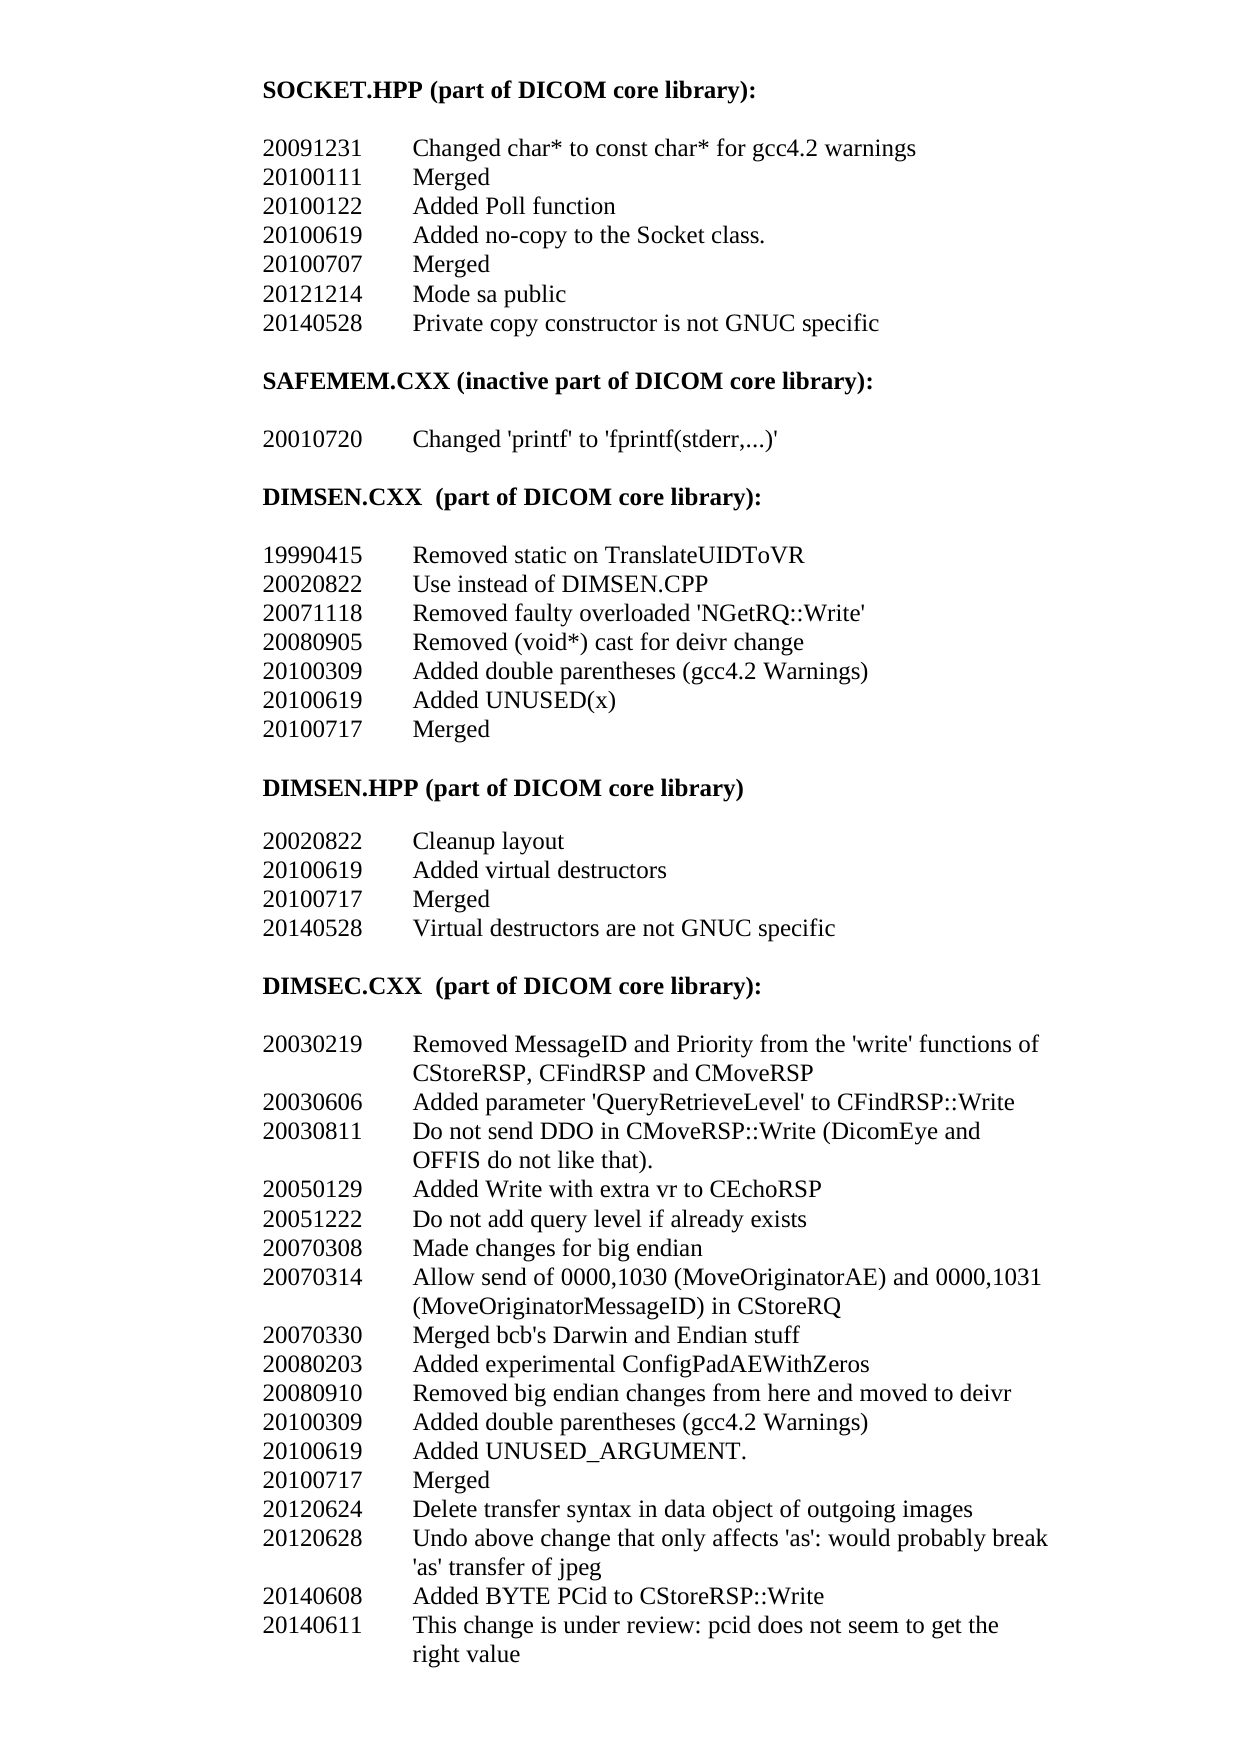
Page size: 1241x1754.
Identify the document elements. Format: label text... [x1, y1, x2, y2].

text SOCKET.HPP (part of DICOM core library): [187, 75, 1053, 104]
text 20030219 Removed MessageID and Priority from the 'write' functions of CStoreRSP, CFindRSP and CMoveRSP [187, 1029, 1053, 1087]
text 20100619 Added no-copy to the Socket class. [187, 220, 1053, 249]
text 20091231 Changed char* to const char* for gcc4.2 warnings [187, 133, 1053, 162]
text DIMSEC.CXX (part of DICOM core library): [187, 971, 1053, 1000]
text 20030811 Do not send DDO in CMoveRSP::Write (DicomEye and OFFIS do not like that). [187, 1116, 1053, 1174]
text DIMSEN.HPP (part of DICOM core library) [187, 772, 1053, 802]
text 20100717 Merged [187, 714, 1053, 743]
text 20030606 Added parameter 'QueryRetrieveLevel' to CFindRSP::Write [187, 1087, 1053, 1116]
text 20010720 Changed 'printf' to 'fprintf(stderr,...)' [187, 424, 1053, 453]
subtitle 20100717 Merged [187, 884, 1053, 913]
text 20140611 This change is under review: pcid does not seem to get the right value [187, 1610, 1053, 1668]
subtitle 20140528 Virtual destructors are not GNUC specific [262, 913, 1053, 942]
text 20120628 Undo above change that only affects 'as': would probably break 'as' transfer of jpeg [187, 1523, 1053, 1581]
text 20100111 Merged [187, 162, 1053, 191]
text SAFEMEM.CXX (inactive part of DICOM core library): [187, 366, 1053, 395]
text 20120624 Delete transfer syntax in data object of outgoing images [187, 1494, 1053, 1523]
text 20070308 Made changes for big endian [187, 1232, 1053, 1262]
text 19990415 Removed static on TranslateUIDToVR [187, 540, 1053, 569]
text 20070330 Merged bcb's Darwin and Endian stuff [187, 1320, 1053, 1349]
text 20070314 Allow send of 0000,1030 (MoveOriginatorAE) and 0000,1031 (MoveOriginatorMessageID) in CStoreRQ [187, 1262, 1053, 1320]
text 20051222 Do not add query level if already exists [187, 1203, 1053, 1232]
text 20100707 Merged [187, 249, 1053, 278]
text DIMSEN.CXX (part of DICOM core library): [187, 482, 1053, 511]
text 20080905 Removed (void*) cast for deivr change [187, 627, 1053, 656]
text 20071118 Removed faulty overloaded 'NGetRQ::Write' [187, 598, 1053, 627]
text 20100122 Added Poll function [187, 191, 1053, 220]
subtitle 20100619 Added virtual destructors [262, 855, 1053, 884]
text 20080910 Removed big endian changes from here and moved to deivr [187, 1378, 1053, 1407]
text 20100309 Added double parentheses (gcc4.2 Warnings) [187, 656, 1053, 685]
text 20100619 Added UNUSED(x) [187, 685, 1053, 714]
text 20100717 Merged [187, 1465, 1053, 1494]
text 20100309 Added double parentheses (gcc4.2 Warnings) [187, 1407, 1053, 1436]
text 20080203 Added experimental ConfigPadAEWithZeros [187, 1349, 1053, 1378]
subtitle 20020822 Cleanup layout [187, 826, 1053, 855]
text 20121214 Mode sa public [187, 278, 1053, 307]
text 20100619 Added UNUSED_ARGUMENT. [187, 1436, 1053, 1465]
text 20140528 Private copy constructor is not GNUC specific [187, 307, 1053, 337]
text 20140608 Added BYTE PCid to CStoreRSP::Write [187, 1581, 1053, 1610]
text 20020822 Use instead of DIMSEN.CPP [187, 569, 1053, 598]
text 20050129 Added Write with extra vr to CEchoRSP [187, 1174, 1053, 1203]
